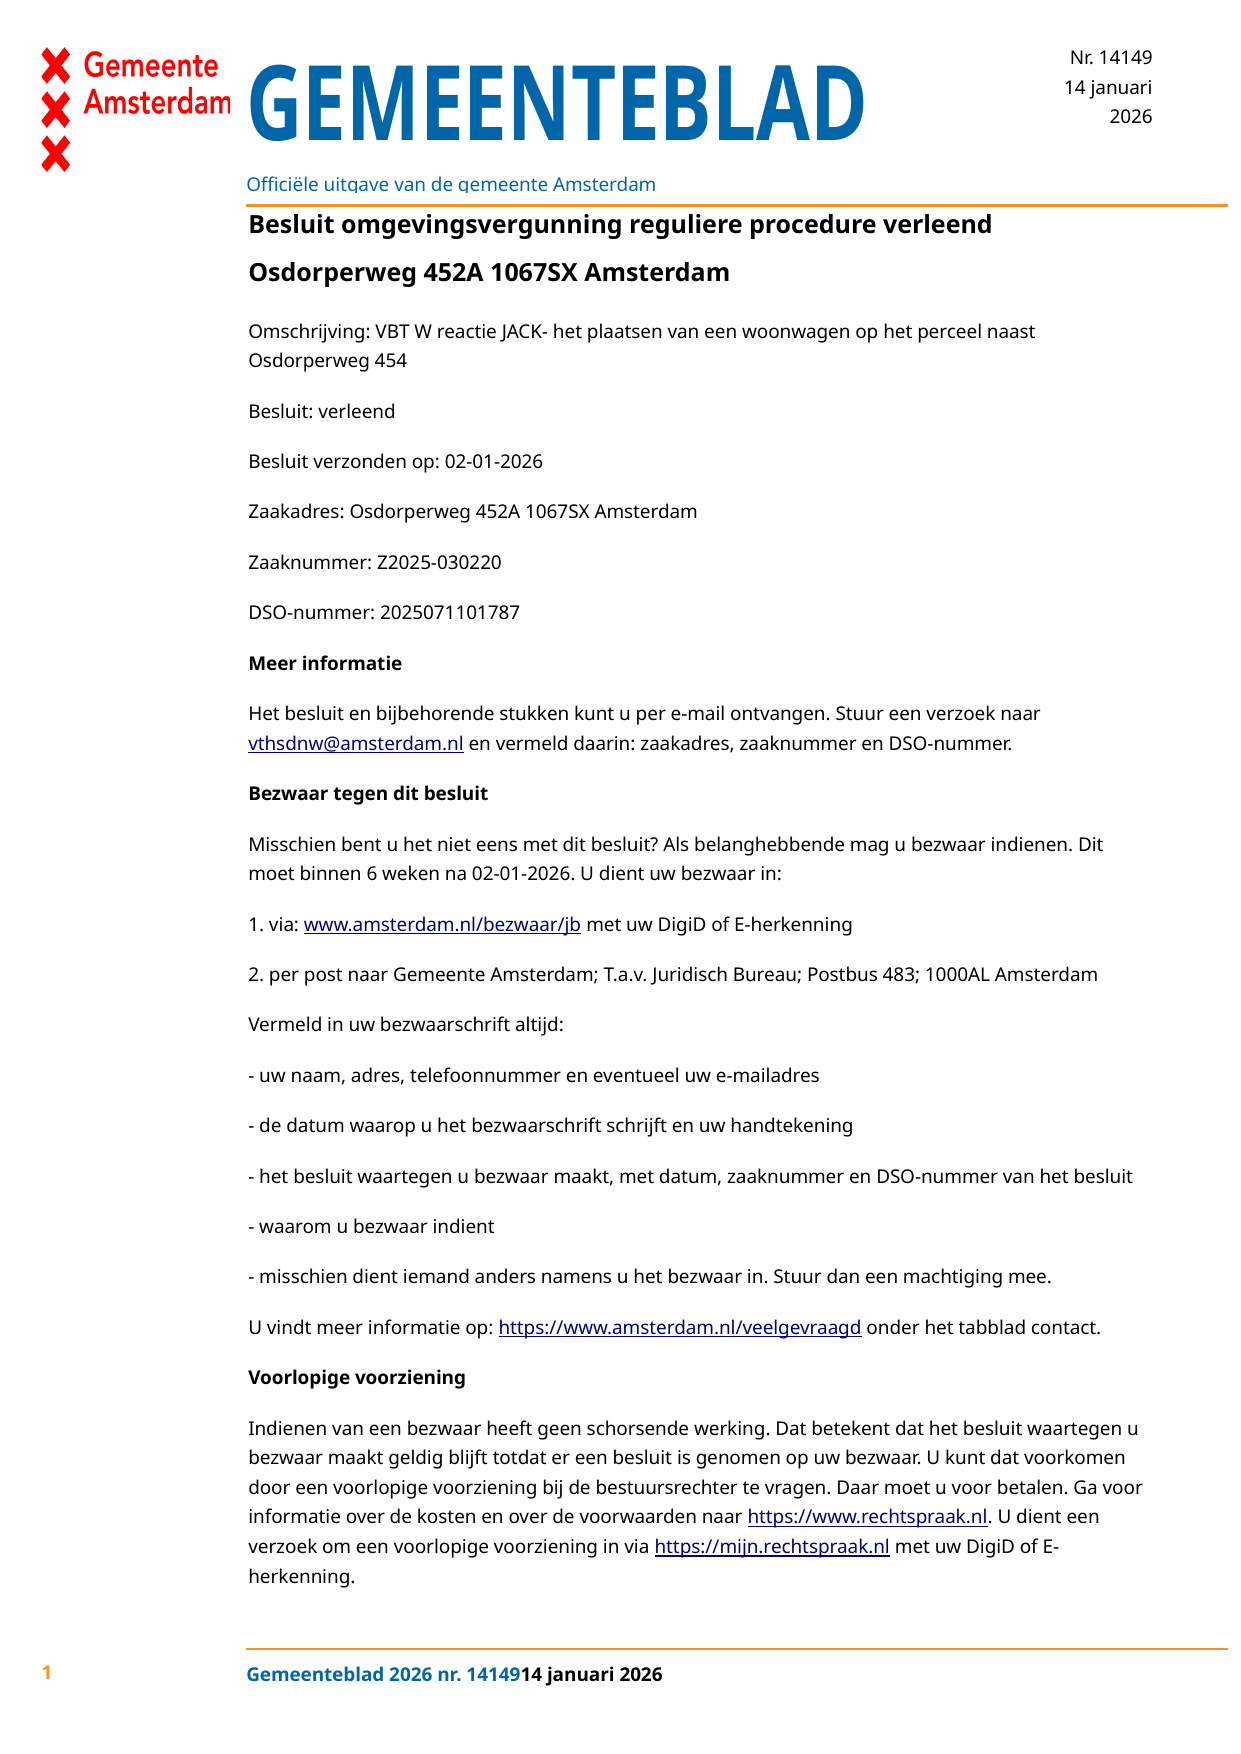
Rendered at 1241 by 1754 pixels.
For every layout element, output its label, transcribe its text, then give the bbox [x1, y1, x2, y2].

text U vindt meer informatie op: https://www.amsterdam.nl/veelgevraagd onder het tabblad contact. [248, 1314, 1152, 1340]
text Meer informatie [248, 650, 1152, 676]
text - misschien dient iemand anders namens u het bezwaar in. Stuur dan een machtiging mee. [248, 1264, 1152, 1289]
text - waarom u bezwaar indient [248, 1213, 1152, 1239]
text DSO-nummer: 2025071101787 [248, 599, 1152, 625]
text Bezwaar tegen dit besluit [248, 780, 1152, 806]
text Misschien bent u het niet eens met dit besluit? Als belanghebbende mag u bezwaar indienen. Dit moet binnen 6 weken na 02-01-2026. U dient uw bezwaar in: [248, 831, 1152, 886]
text Besluit verzonden op: 02-01-2026 [248, 448, 1152, 474]
text Besluit omgevingsvergunning reguliere procedure verleend Osdorperweg 452A 1067SX Amsterdam [248, 207, 1152, 288]
text - de datum waarop u het bezwaarschrift schrijft en uw handtekening [248, 1112, 1152, 1138]
text Omschrijving: VBT W reactie JACK- het plaatsen van een woonwagen op het perceel naast Osdorperweg 454 [248, 318, 1152, 373]
text - uw naam, adres, telefoonnummer en eventueel uw e-mailadres [248, 1062, 1152, 1088]
text Besluit: verleend [248, 398, 1152, 424]
text - het besluit waartegen u bezwaar maakt, met datum, zaaknummer en DSO-nummer van het besluit [248, 1163, 1152, 1189]
text Voorlopige voorziening [248, 1364, 1152, 1390]
text Zaaknummer: Z2025-030220 [248, 549, 1152, 575]
text Het besluit en bijbehorende stukken kunt u per e-mail ontvangen. Stuur een verzoek naar vthsdnw@amsterdam.nl en vermeld daarin: zaakadres, zaaknummer en DSO-nummer. [248, 700, 1152, 756]
picture [41, 47, 231, 172]
text Zaakadres: Osdorperweg 452A 1067SX Amsterdam [248, 499, 1152, 524]
text Indienen van een bezwaar heeft geen schorsende werking. Dat betekent dat het besluit waartegen u bezwaar maakt geldig blijft totdat er een besluit is genomen op uw bezwaar. U kunt dat voorkomen door een voorlopige voorziening bij de bestuursrechter te vragen. Daar moet u voor betalen. Ga voor informatie over de kosten en over de voorwaarden naar https://www.rechtspraak.nl. U dient een verzoek om een voorlopige voorziening in via https://mijn.rechtspraak.nl met uw DigiD of E-herkenning. [248, 1415, 1152, 1589]
text 2. per post naar Gemeente Amsterdam; T.a.v. Juridisch Bureau; Postbus 483; 1000AL Amsterdam [248, 961, 1152, 987]
text 1. via: www.amsterdam.nl/bezwaar/jb met uw DigiD of E-herkenning [248, 911, 1152, 937]
text Vermeld in uw bezwaarschrift altijd: [248, 1012, 1152, 1037]
